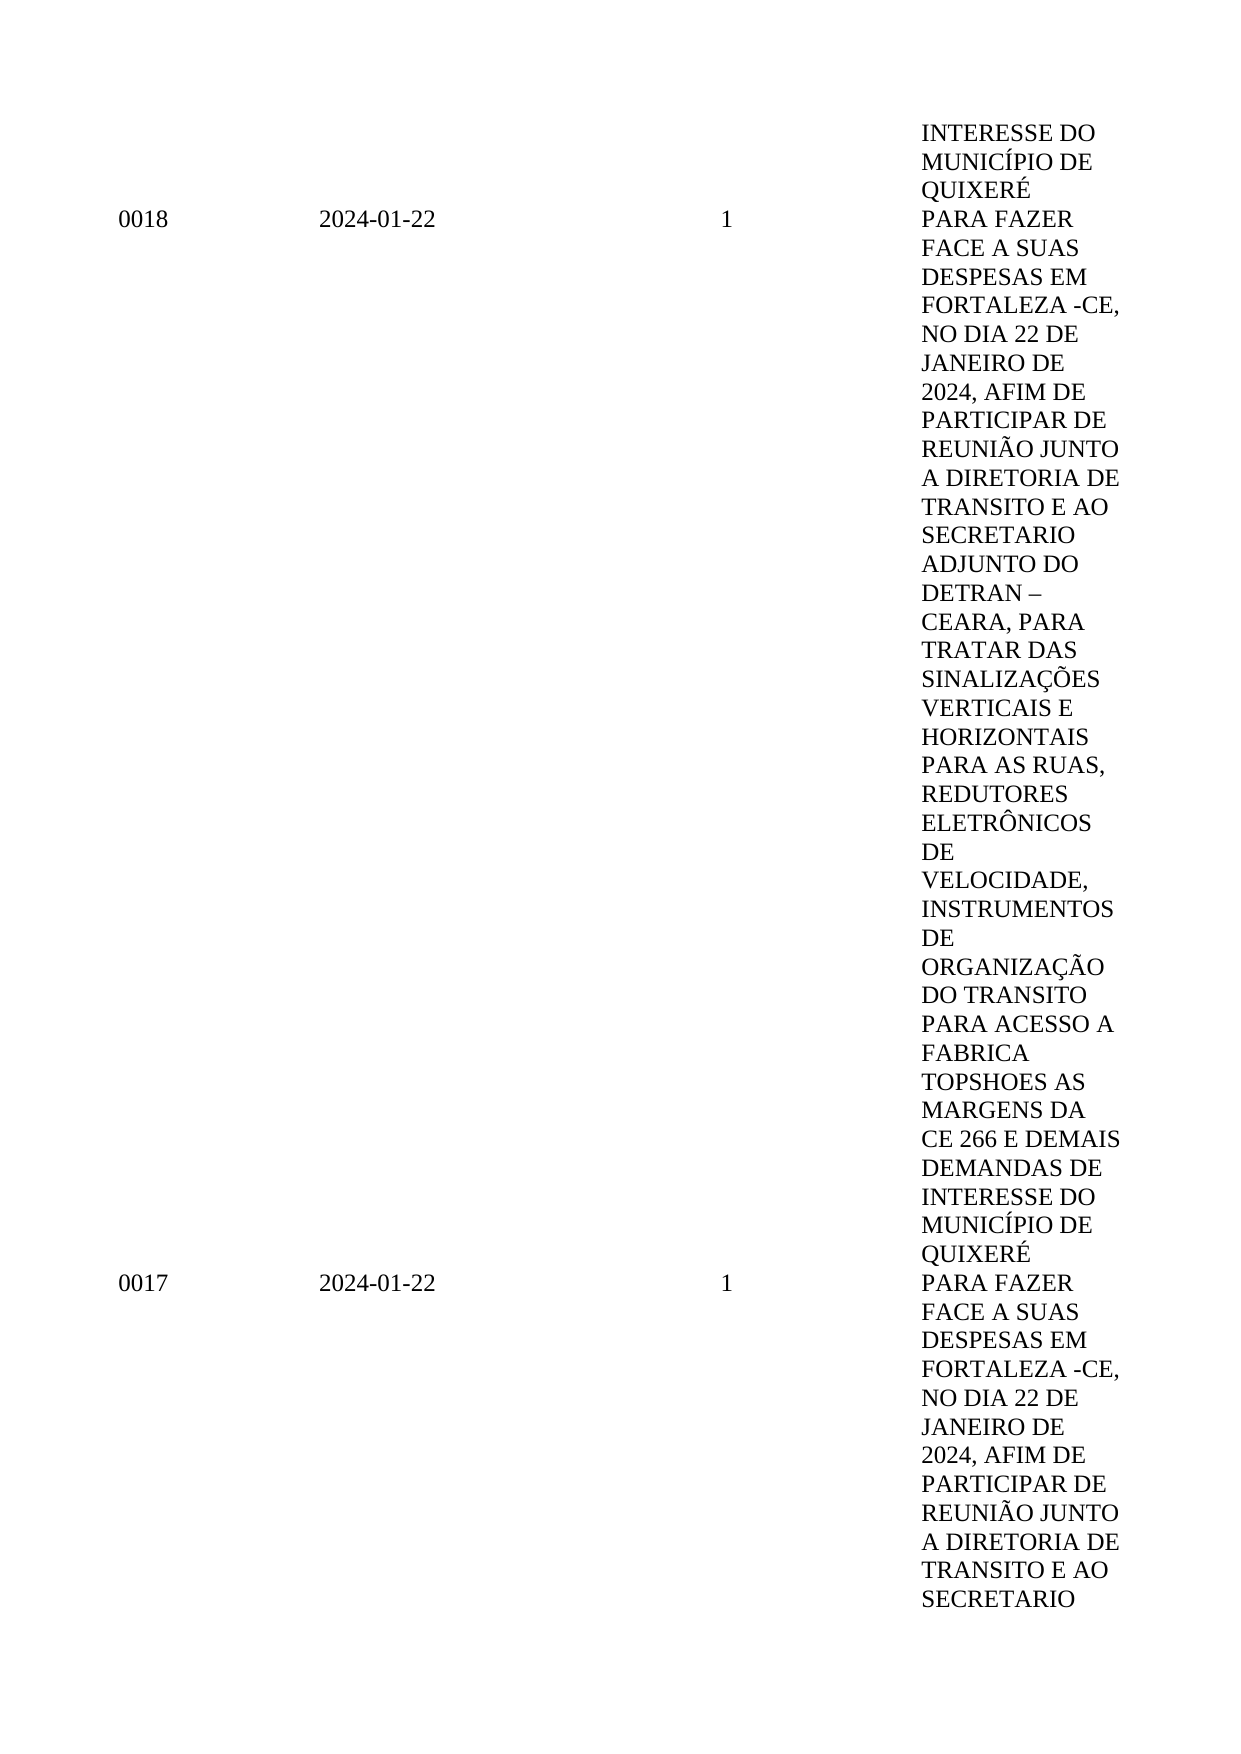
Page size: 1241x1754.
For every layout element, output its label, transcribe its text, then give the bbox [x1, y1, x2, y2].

table_cell [520, 204, 720, 1268]
table_cell INTERESSE DO MUNICÍPIO DE QUIXERÉ [921, 118, 1122, 204]
table_cell [720, 118, 921, 204]
table_cell [520, 1268, 720, 1613]
table_cell 0017 [118, 1268, 319, 1613]
table_cell 1 [720, 204, 921, 1268]
table_cell PARA FAZER FACE A SUAS DESPESAS EM FORTALEZA -CE, NO DIA 22 DE JANEIRO DE 2024, AFIM DE PARTICIPAR DE REUNIÃO JUNTO A DIRETORIA DE TRANSITO E AO SECRETARIO ADJUNTO DO DETRAN – CEARA, PARA TRATAR DAS SINALIZAÇÕES VERTICAIS E HORIZONTAIS PARA AS RUAS, REDUTORES ELETRÔNICOS DE VELOCIDADE, INSTRUMENTOS DE ORGANIZAÇÃO DO TRANSITO PARA ACESSO A FABRICA TOPSHOES AS MARGENS DA CE 266 E DEMAIS DEMANDAS DE INTERESSE DO MUNICÍPIO DE QUIXERÉ [921, 204, 1122, 1268]
table_cell [118, 118, 319, 204]
table_cell [319, 118, 519, 204]
table_cell [520, 118, 720, 204]
table_cell 0018 [118, 204, 319, 1268]
table_cell 2024-01-22 [319, 204, 519, 1268]
table_cell 2024-01-22 [319, 1268, 519, 1613]
table_cell 1 [720, 1268, 921, 1613]
table_cell PARA FAZER FACE A SUAS DESPESAS EM FORTALEZA -CE, NO DIA 22 DE JANEIRO DE 2024, AFIM DE PARTICIPAR DE REUNIÃO JUNTO A DIRETORIA DE TRANSITO E AO SECRETARIO [921, 1268, 1122, 1613]
